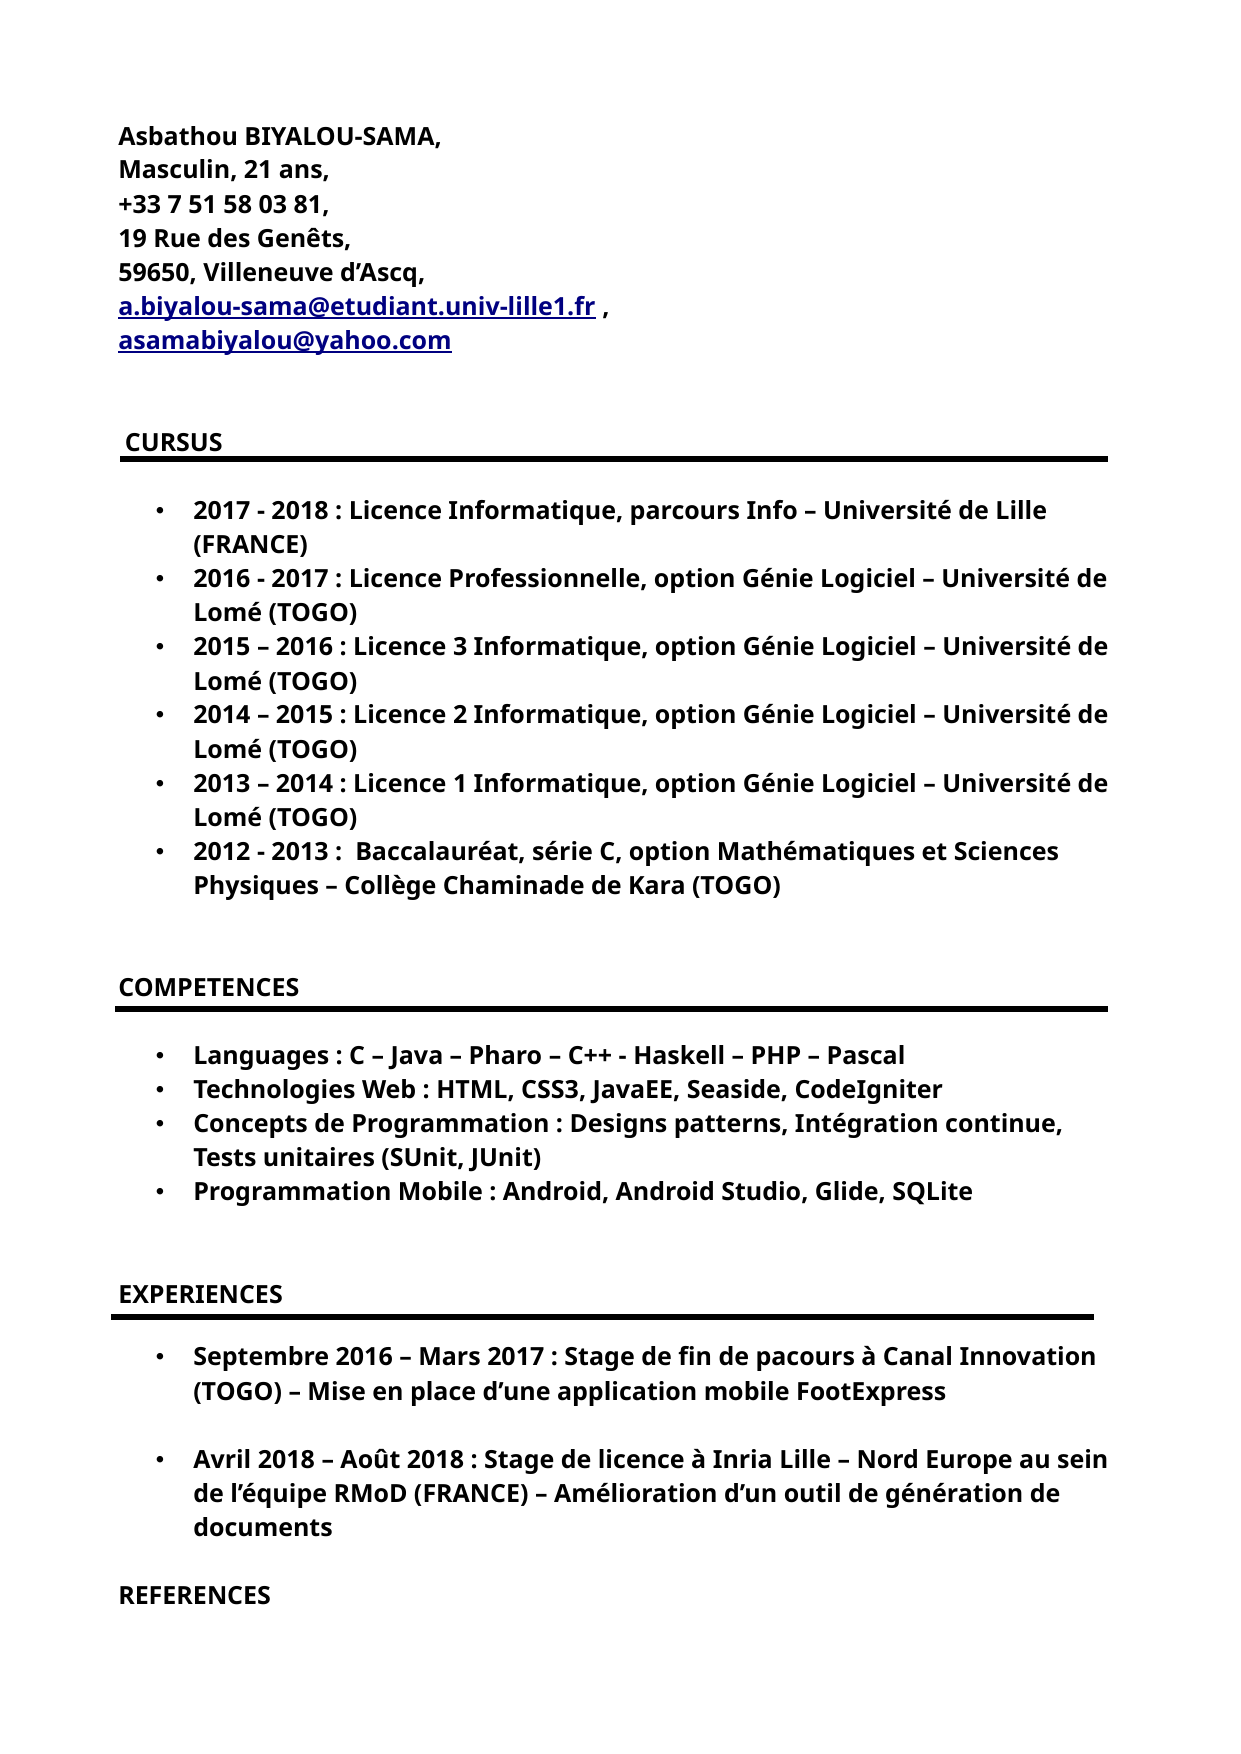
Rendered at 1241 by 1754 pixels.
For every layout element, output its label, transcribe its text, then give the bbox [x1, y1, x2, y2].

text Masculin, 21 ans, [118, 152, 1122, 186]
text a.biyalou-sama@etudiant.univ-lille1.fr , [118, 288, 1122, 322]
list Technologies Web : HTML, CSS3, JavaEE, Seaside, CodeIgniter [156, 1072, 1122, 1106]
list Septembre 2016 – Mars 2017 : Stage de fin de pacours à Canal Innovation (TOGO) – Mise en place d’une application mobile FootExpress [156, 1339, 1122, 1407]
text CURSUS [118, 425, 1122, 459]
text 19 Rue des Genêts, [118, 220, 1122, 254]
list 2015 – 2016 : Licence 3 Informatique, option Génie Logiciel – Université de Lomé (TOGO) [156, 629, 1122, 697]
list Languages : C – Java – Pharo – C++ - Haskell – PHP – Pascal [156, 1038, 1122, 1072]
list Avril 2018 – Août 2018 : Stage de licence à Inria Lille – Nord Europe au sein de l’équipe RMoD (FRANCE) – Amélioration d’un outil de génération de documents [156, 1441, 1122, 1543]
text EXPERIENCES [118, 1276, 1122, 1310]
list 2016 - 2017 : Licence Professionnelle, option Génie Logiciel – Université de Lomé (TOGO) [156, 561, 1122, 629]
text 59650, Villeneuve d’Ascq, [118, 254, 1122, 288]
text REFERENCES [118, 1577, 1122, 1612]
list 2012 - 2013 : Baccalauréat, série C, option Mathématiques et Sciences Physiques – Collège Chaminade de Kara (TOGO) [156, 833, 1122, 902]
list 2013 – 2014 : Licence 1 Informatique, option Génie Logiciel – Université de Lomé (TOGO) [156, 765, 1122, 833]
list 2017 - 2018 : Licence Informatique, parcours Info – Université de Lille (FRANCE) [156, 493, 1122, 561]
text asamabiyalou@yahoo.com [118, 322, 1122, 357]
text Asbathou BIYALOU-SAMA, [118, 118, 1122, 152]
list Concepts de Programmation : Designs patterns, Intégration continue, Tests unitaires (SUnit, JUnit) [156, 1106, 1122, 1174]
text COMPETENCES [118, 970, 1122, 1004]
list 2014 – 2015 : Licence 2 Informatique, option Génie Logiciel – Université de Lomé (TOGO) [156, 697, 1122, 765]
list Programmation Mobile : Android, Android Studio, Glide, SQLite [156, 1174, 1122, 1208]
text +33 7 51 58 03 81, [118, 186, 1122, 220]
